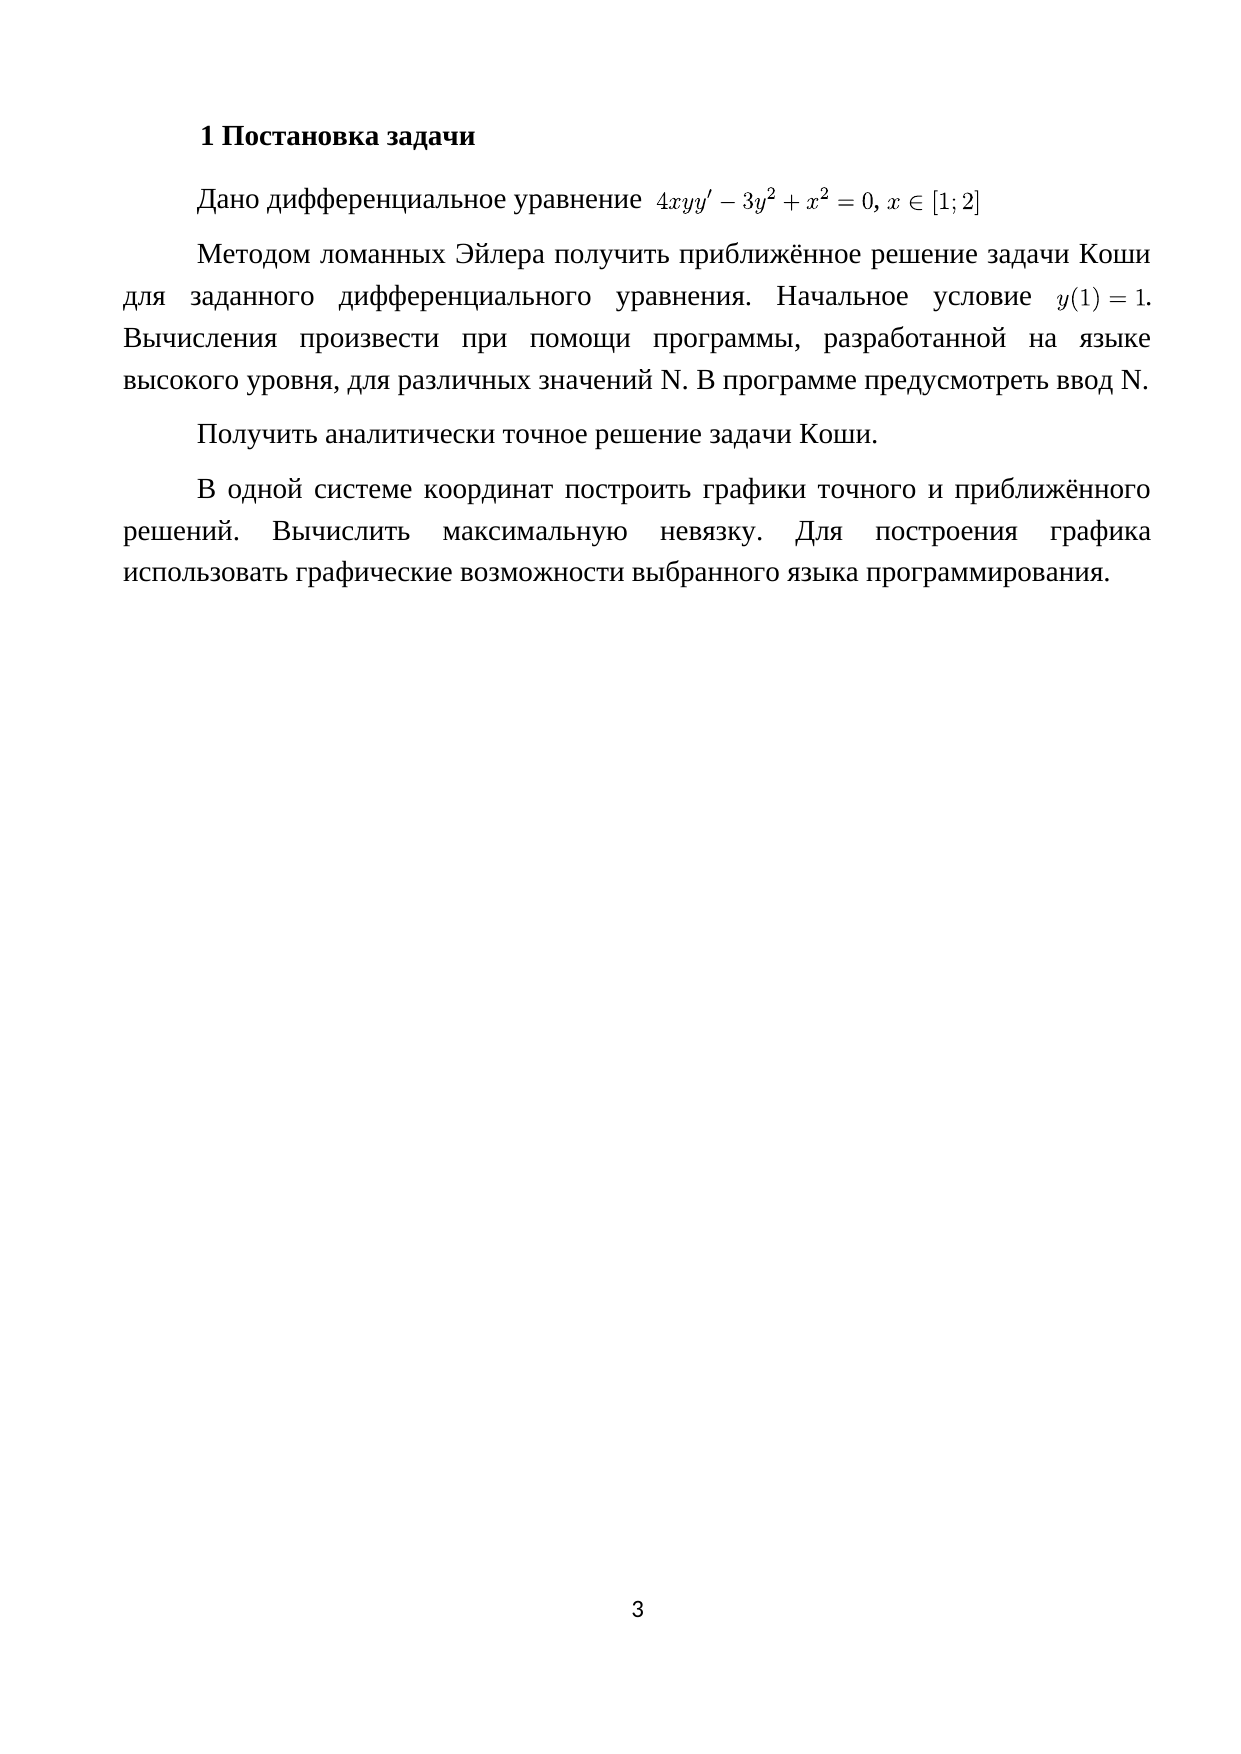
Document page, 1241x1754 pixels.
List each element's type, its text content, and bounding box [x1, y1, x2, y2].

text В одной системе координат построить графики точного и приближённого решений. Вычислить максимальную невязку. Для построения графика использовать графические возможности выбранного языка программирования. [123, 471, 1152, 588]
text 1 Постановка задачи [123, 118, 1152, 152]
text Методом ломанных Эйлера получить приближённое решение задачи Коши для заданного дифференциального уравнения. Начальное условие . Вычисления произвести при помощи программы, разработанной на языке высокого уровня, для различных значений N. В программе предусмотреть ввод N. [123, 236, 1152, 396]
text Получить аналитически точное решение задачи Коши. [123, 416, 1152, 450]
text Дано дифференциальное уравнение , [123, 182, 1152, 215]
